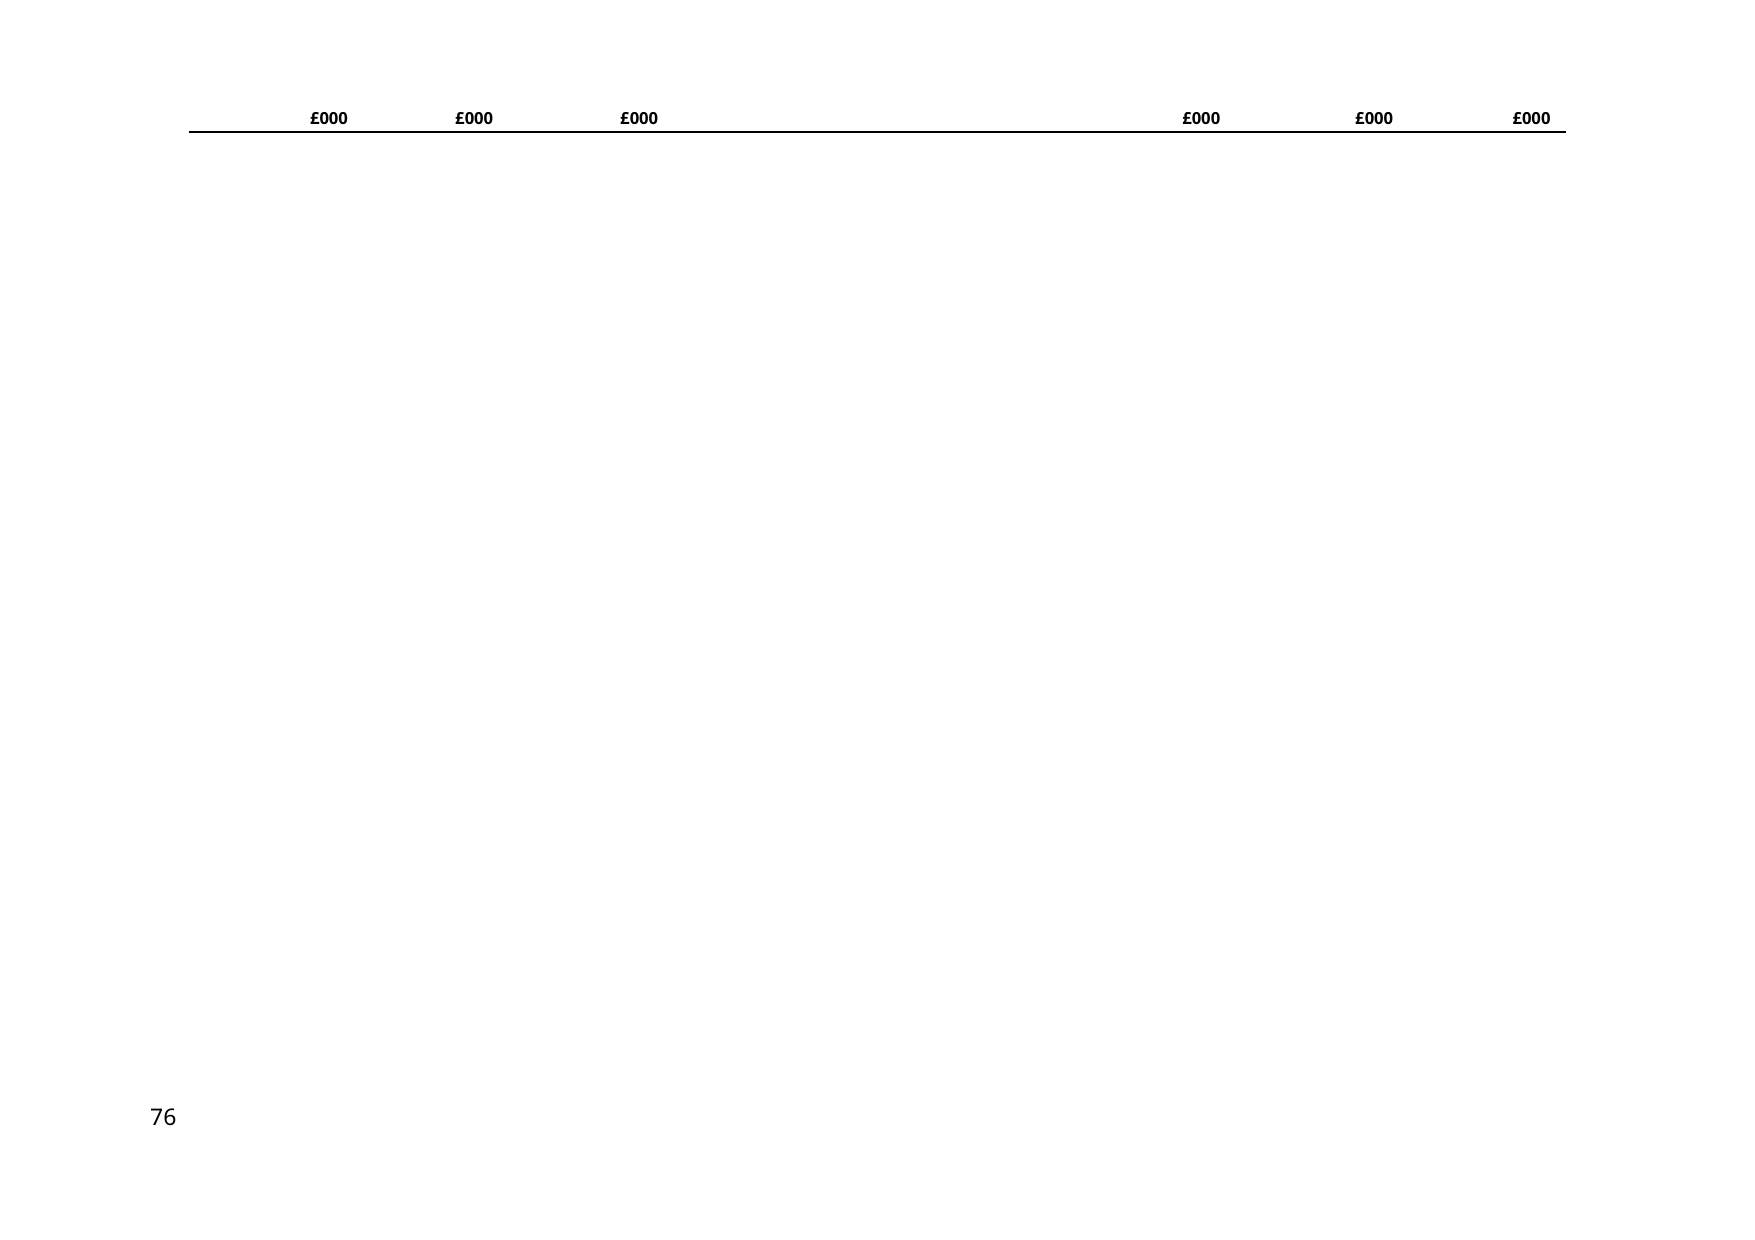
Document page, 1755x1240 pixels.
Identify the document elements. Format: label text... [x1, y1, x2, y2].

table_header £000 [1145, 106, 1328, 131]
table_header £000 [437, 106, 580, 131]
table_header £000 [189, 106, 437, 131]
table_header [687, 106, 1145, 131]
table_header £000 [1328, 106, 1470, 131]
table_header £000 [580, 106, 687, 131]
table_header £000 [1470, 106, 1566, 131]
